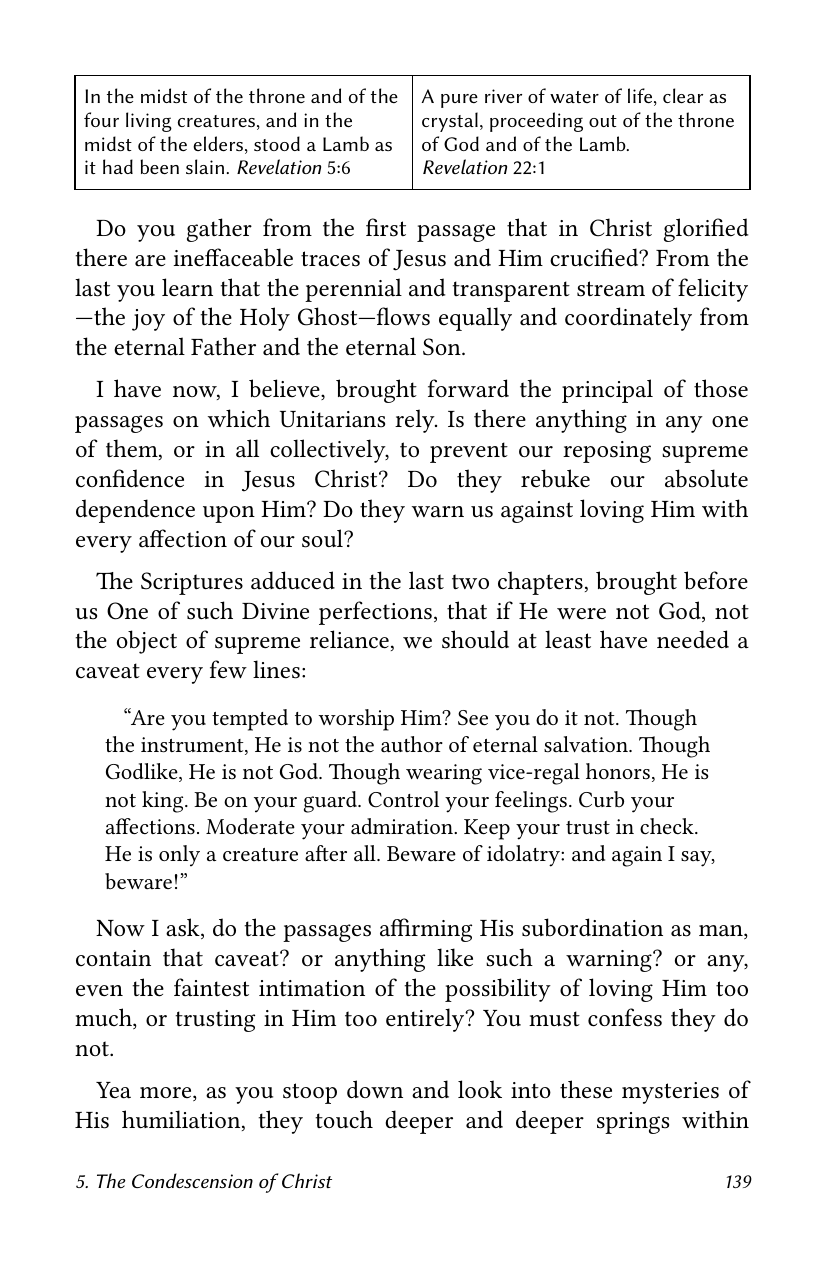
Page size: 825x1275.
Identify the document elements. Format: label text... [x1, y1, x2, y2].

table_header A pure river of water of life, clear as crystal, proceeding out of the throne of God and of the Lamb. Revelation 22:1 [413, 76, 749, 188]
text Now I ask, do the passages affirming His subordination as man, contain that caveat? or anything like such a warning? or any, even the faintest intimation of the possibility of loving Him too much, or trusting in Him too entirely? You must confess they do not. [75, 914, 750, 1062]
text “Are you tempted to worship Him? See you do it not. Though the instrument, He is not the author of eternal salvation. Though Godlike, He is not God. Though wearing vice-regal honors, He is not king. Be on your guard. Control your feelings. Curb your affections. Moderate your admiration. Keep your trust in check. He is only a creature after all. Beware of idolatry: and again I say, beware!” [105, 704, 720, 895]
table_header In the midst of the throne and of the four living creatures, and in the midst of the elders, stood a Lamb as it had been slain. Revelation 5:6 [76, 76, 412, 188]
text Do you gather from the first passage that in Christ glorified there are ineffaceable traces of Jesus and Him crucified? From the last you learn that the perennial and transparent stream of felicity—the joy of the Holy Ghost—flows equally and coordinately from the eternal Father and the eternal Son. [75, 214, 750, 362]
text I have now, I believe, brought forward the principal of those passages on which Unitarians rely. Is there anything in any one of them, or in all collectively, to prevent our reposing supreme confidence in Jesus Christ? Do they rebuke our absolute dependence upon Him? Do they warn us against loving Him with every affection of our soul? [75, 375, 750, 553]
text Yea more, as you stoop down and look into these mysteries of His humiliation, they touch deeper and deeper springs within [75, 1076, 750, 1134]
text The Scriptures adduced in the last two chapters, brought before us One of such Divine perfections, that if He were not God, not the object of supreme reliance, we should at least have needed a caveat every few lines: [75, 567, 750, 685]
